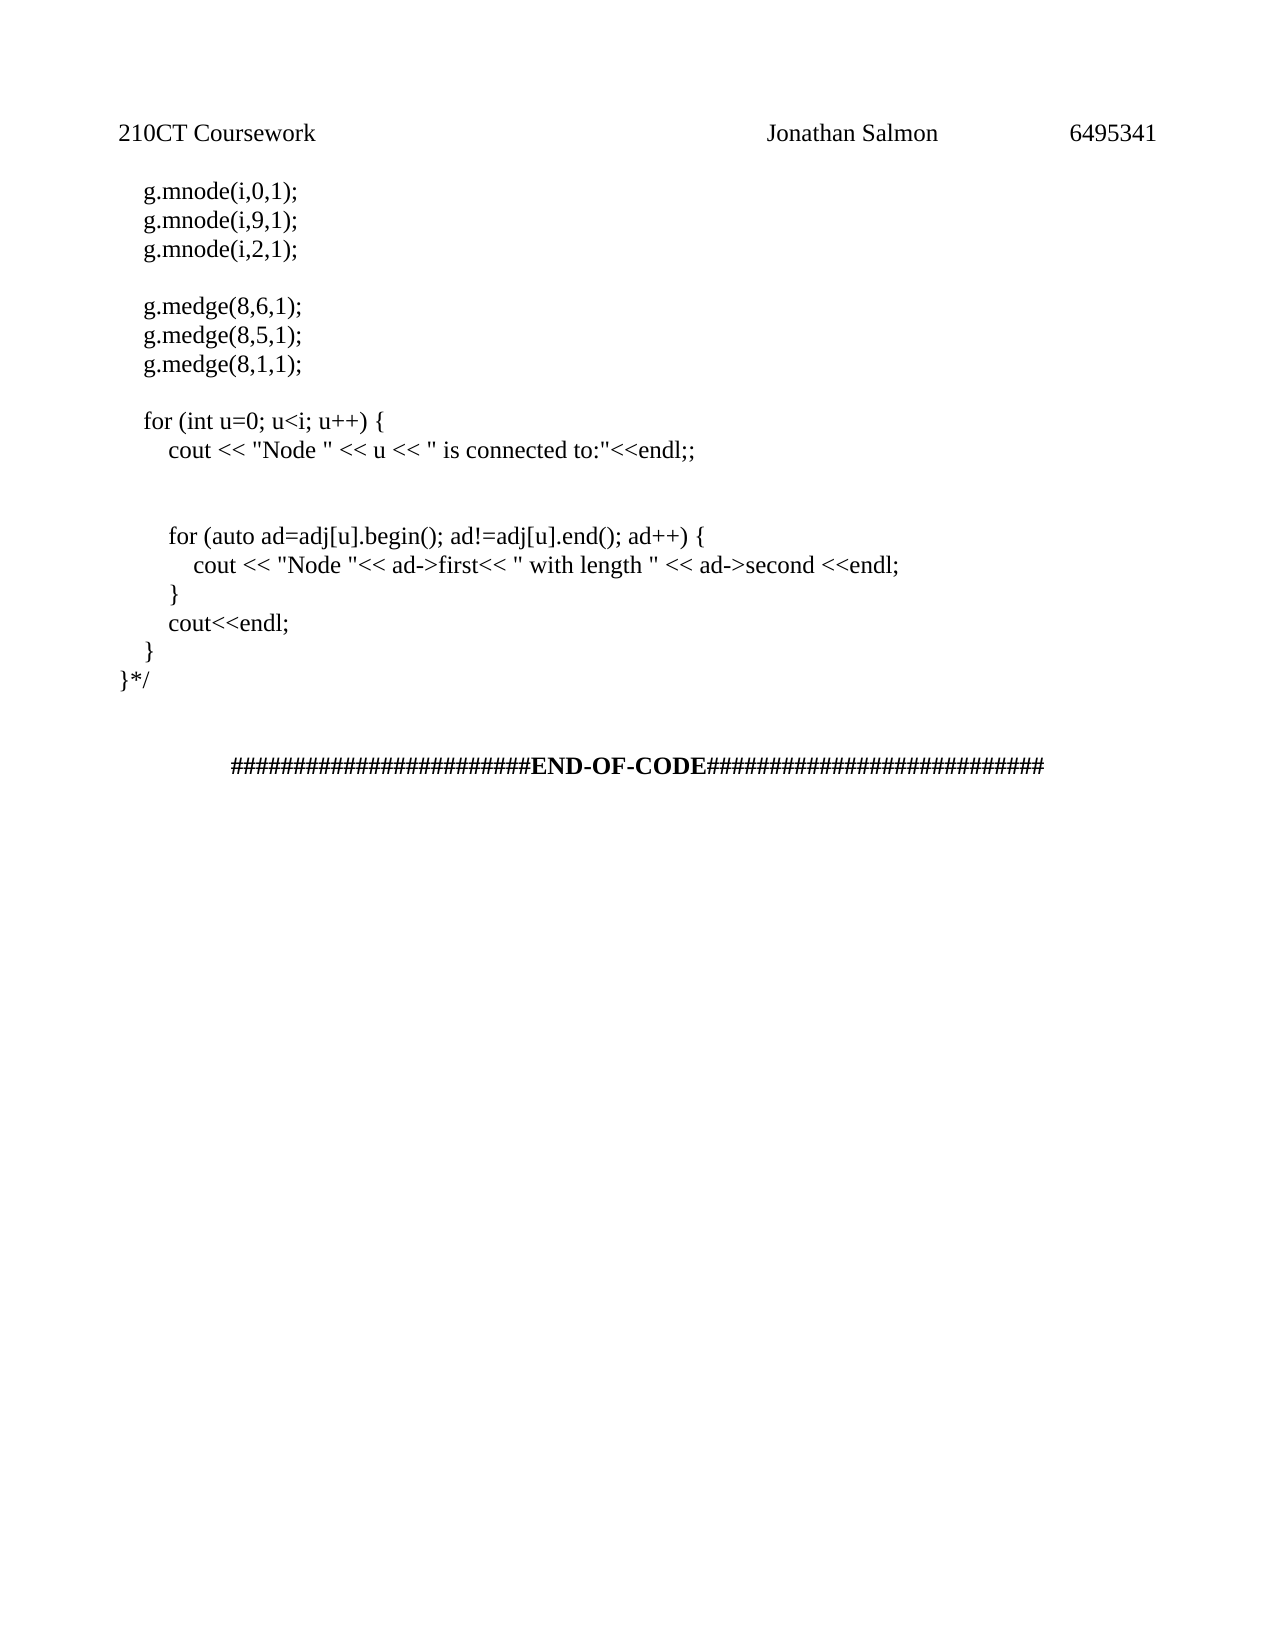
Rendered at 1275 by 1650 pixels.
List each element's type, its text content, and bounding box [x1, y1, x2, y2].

text g.medge(8,5,1); [118, 320, 1157, 349]
text cout << "Node " << u << " is connected to:"<<endl;; [118, 435, 1157, 464]
text for (auto ad=adj[u].begin(); ad!=adj[u].end(); ad++) { [118, 521, 1157, 550]
text for (int u=0; u<i; u++) { [118, 406, 1157, 435]
text } [118, 579, 1157, 608]
text g.medge(8,1,1); [118, 349, 1157, 378]
text } [118, 636, 1157, 665]
text }*/ [118, 665, 1157, 694]
text g.medge(8,6,1); [118, 291, 1157, 320]
text ########################END-OF-CODE########################### [118, 751, 1157, 780]
text cout << "Node "<< ad->first<< " with length " << ad->second <<endl; [118, 550, 1157, 579]
text cout<<endl; [118, 608, 1157, 636]
text g.mnode(i,2,1); [118, 234, 1157, 263]
text g.mnode(i,9,1); [118, 205, 1157, 234]
text g.mnode(i,0,1); [118, 176, 1157, 205]
